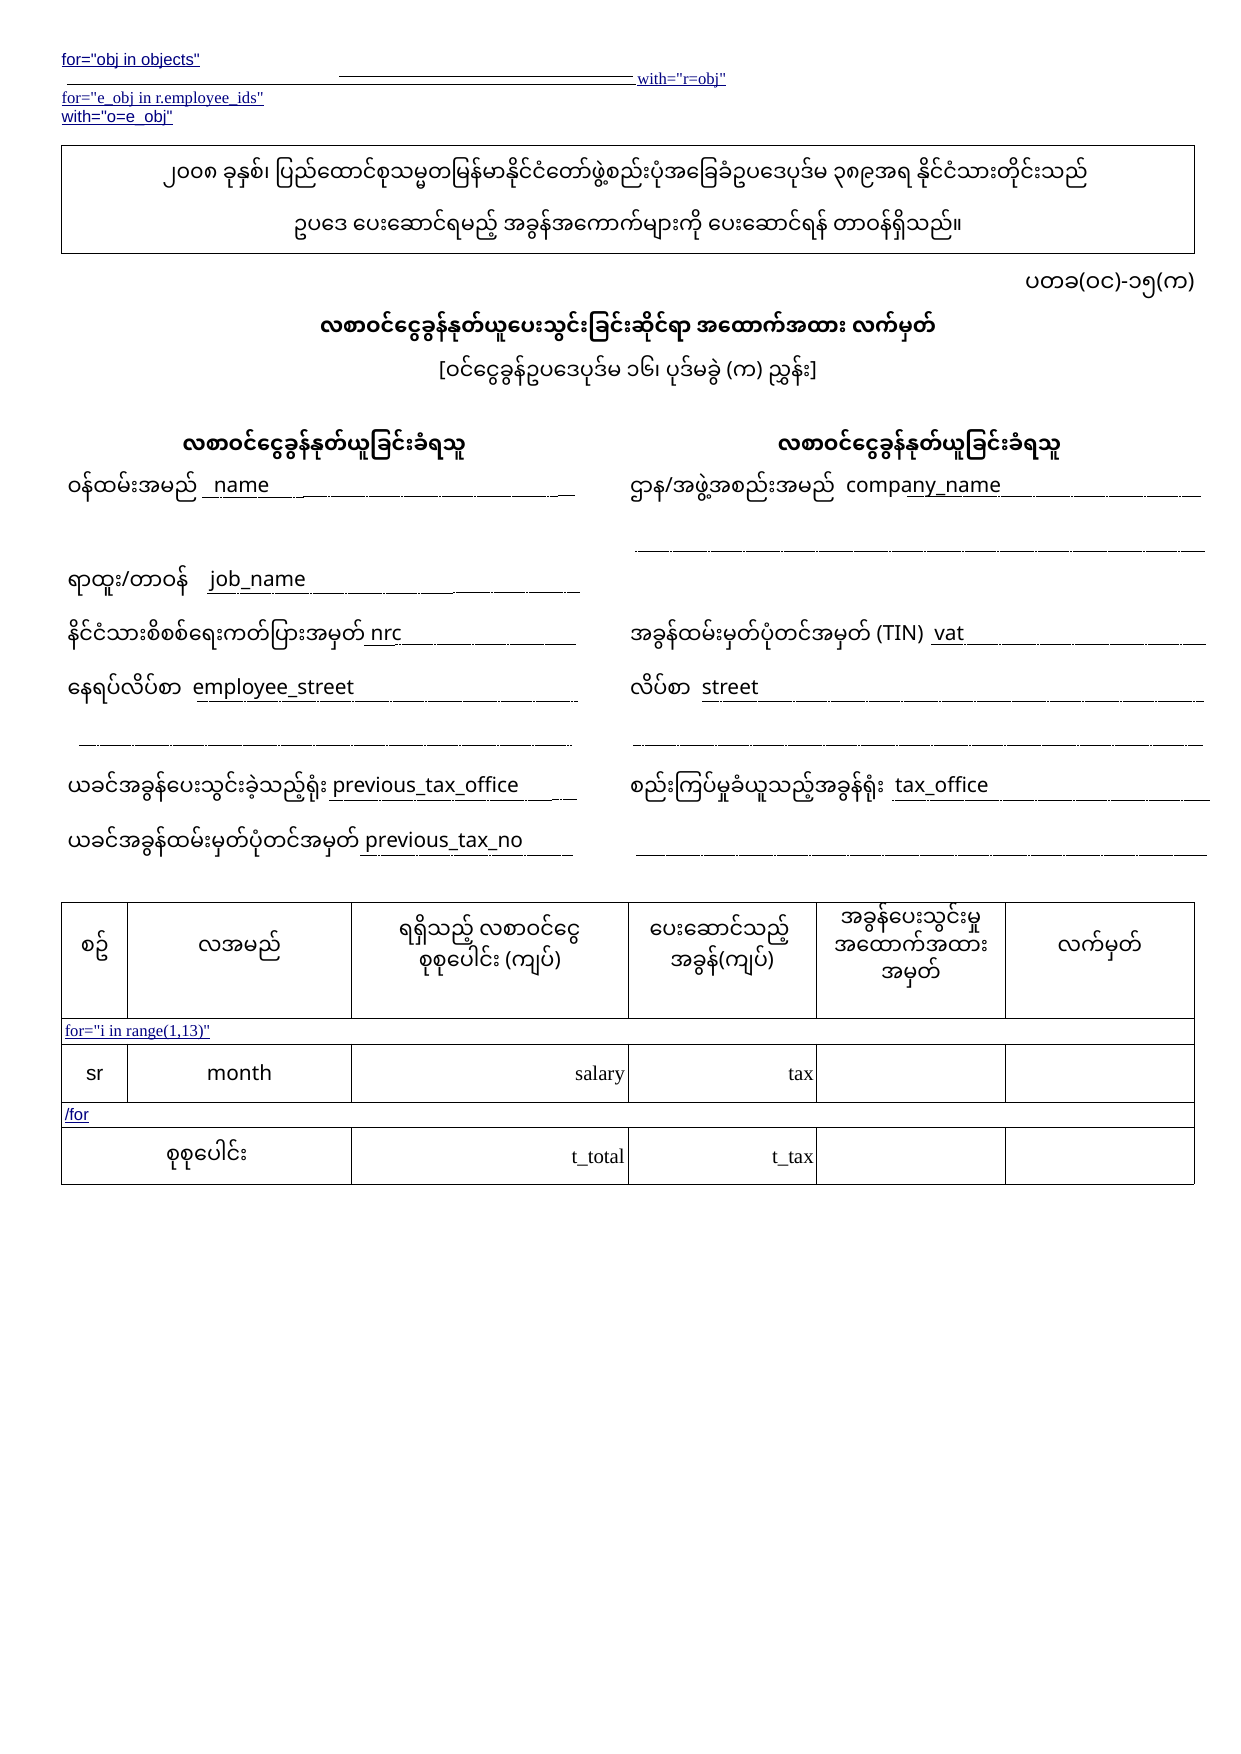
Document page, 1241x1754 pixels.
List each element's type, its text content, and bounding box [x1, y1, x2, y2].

text with="o=e_obj" [61, 107, 1194, 126]
text for="obj in objects" [61, 49, 1194, 69]
table_header ပေးဆောင်သည့် အခွန်(ကျပ်) [629, 903, 816, 1018]
table_cell /for [62, 1103, 1194, 1127]
table_header ရရှိသည့် လစာဝင်ငွေ စုစုပေါင်း (ကျပ်) [352, 903, 628, 1018]
table_cell [586, 819, 624, 873]
table_cell ဝန်ထမ်းအမည် name [61, 464, 586, 558]
table_cell tax [629, 1045, 816, 1102]
table_cell ပတခ(ဝင)-၁၅(က) [61, 254, 1194, 313]
table_cell t_total [352, 1128, 628, 1184]
table_cell [586, 765, 624, 819]
table_cell အခွန်ထမ်းမှတ်ပုံတင်အမှတ် (TIN) vat [624, 612, 1214, 667]
text for="e_obj in r.employee_ids" [61, 88, 1194, 107]
table_cell sr [62, 1045, 127, 1102]
table_cell for="i in range(1,13)" [62, 1019, 1194, 1043]
table_header လက်မှတ် [1006, 903, 1194, 1018]
table_cell စည်းကြပ်မှုခံယူသည့်အခွန်ရုံး tax_office [624, 765, 1214, 873]
table_cell salary [352, 1045, 628, 1102]
table_cell ရာထူး/တာဝန် job_name [61, 558, 586, 612]
table_header ၂၀၀၈ ခုနှစ်၊ ပြည်ထောင်စုသမ္မတမြန်မာနိုင်ငံတော်ဖွဲ့စည်းပုံအခြေခံဥပဒေပုဒ်မ ၃၈၉အရ နိုင်ငံသားတိုင်းသည် ဥပ‌ဒေ ပေးဆောင်ရမည့် အခွန်အကောက်များကို ပေးဆောင်ရန် တာဝန်ရှိသည်။ [62, 146, 1194, 253]
table_cell [1006, 1128, 1194, 1184]
table_cell [586, 464, 624, 558]
table_header လစာဝင်ငွေခွန်နုတ်ယူခြင်းခံရသူ [624, 426, 1214, 464]
table_header လစာဝင်ငွေခွန်နုတ်ယူခြင်းခံရသူ [61, 426, 586, 464]
table_header လစာဝင်ငွေခွန်နုတ်ယူပေးသွင်းခြင်းဆိုင်ရာ အထောက်အထား လက်မှတ် [ဝင်ငွေခွန်ဥပဒေပုဒ်မ ၁၆၊ ပုဒ်မခွဲ (က) ညွှန်း] [61, 313, 1194, 397]
table_cell နိင်ငံသားစိစစ်ရေးကတ်ပြားအမှတ် nrc [61, 612, 586, 667]
table_cell လိပ်စာ street [624, 667, 1214, 765]
table_header အခွန်ပေးသွင်းမှု အထောက်အထား အမှတ် [817, 903, 1005, 1018]
table_cell စုစုပေါင်း [62, 1128, 351, 1184]
table_header [586, 426, 624, 464]
table_cell [1006, 1045, 1194, 1102]
table_header စဥ် [62, 903, 127, 1018]
table_cell t_tax [629, 1128, 816, 1184]
table_cell ဌာန/အဖွဲ့အစည်းအမည် company_name [624, 464, 1214, 612]
table_cell ယခင်အခွန်ပေးသွင်းခဲ့သည့်ရုံး previous_tax_office [61, 765, 586, 819]
table_cell [817, 1045, 1005, 1102]
table_cell [586, 558, 624, 612]
table_cell [817, 1128, 1005, 1184]
table_cell month [128, 1045, 351, 1102]
table_cell ယခင်အခွန်ထမ်းမှတ်ပုံတင်အမှတ် previous_tax_no [61, 819, 586, 873]
table_cell [586, 667, 624, 765]
text with="r=obj" [61, 69, 1194, 88]
table_cell [586, 612, 624, 667]
table_header လအမည် [128, 903, 351, 1018]
table_cell နေရပ်လိပ်စာ employee_street [61, 667, 586, 765]
